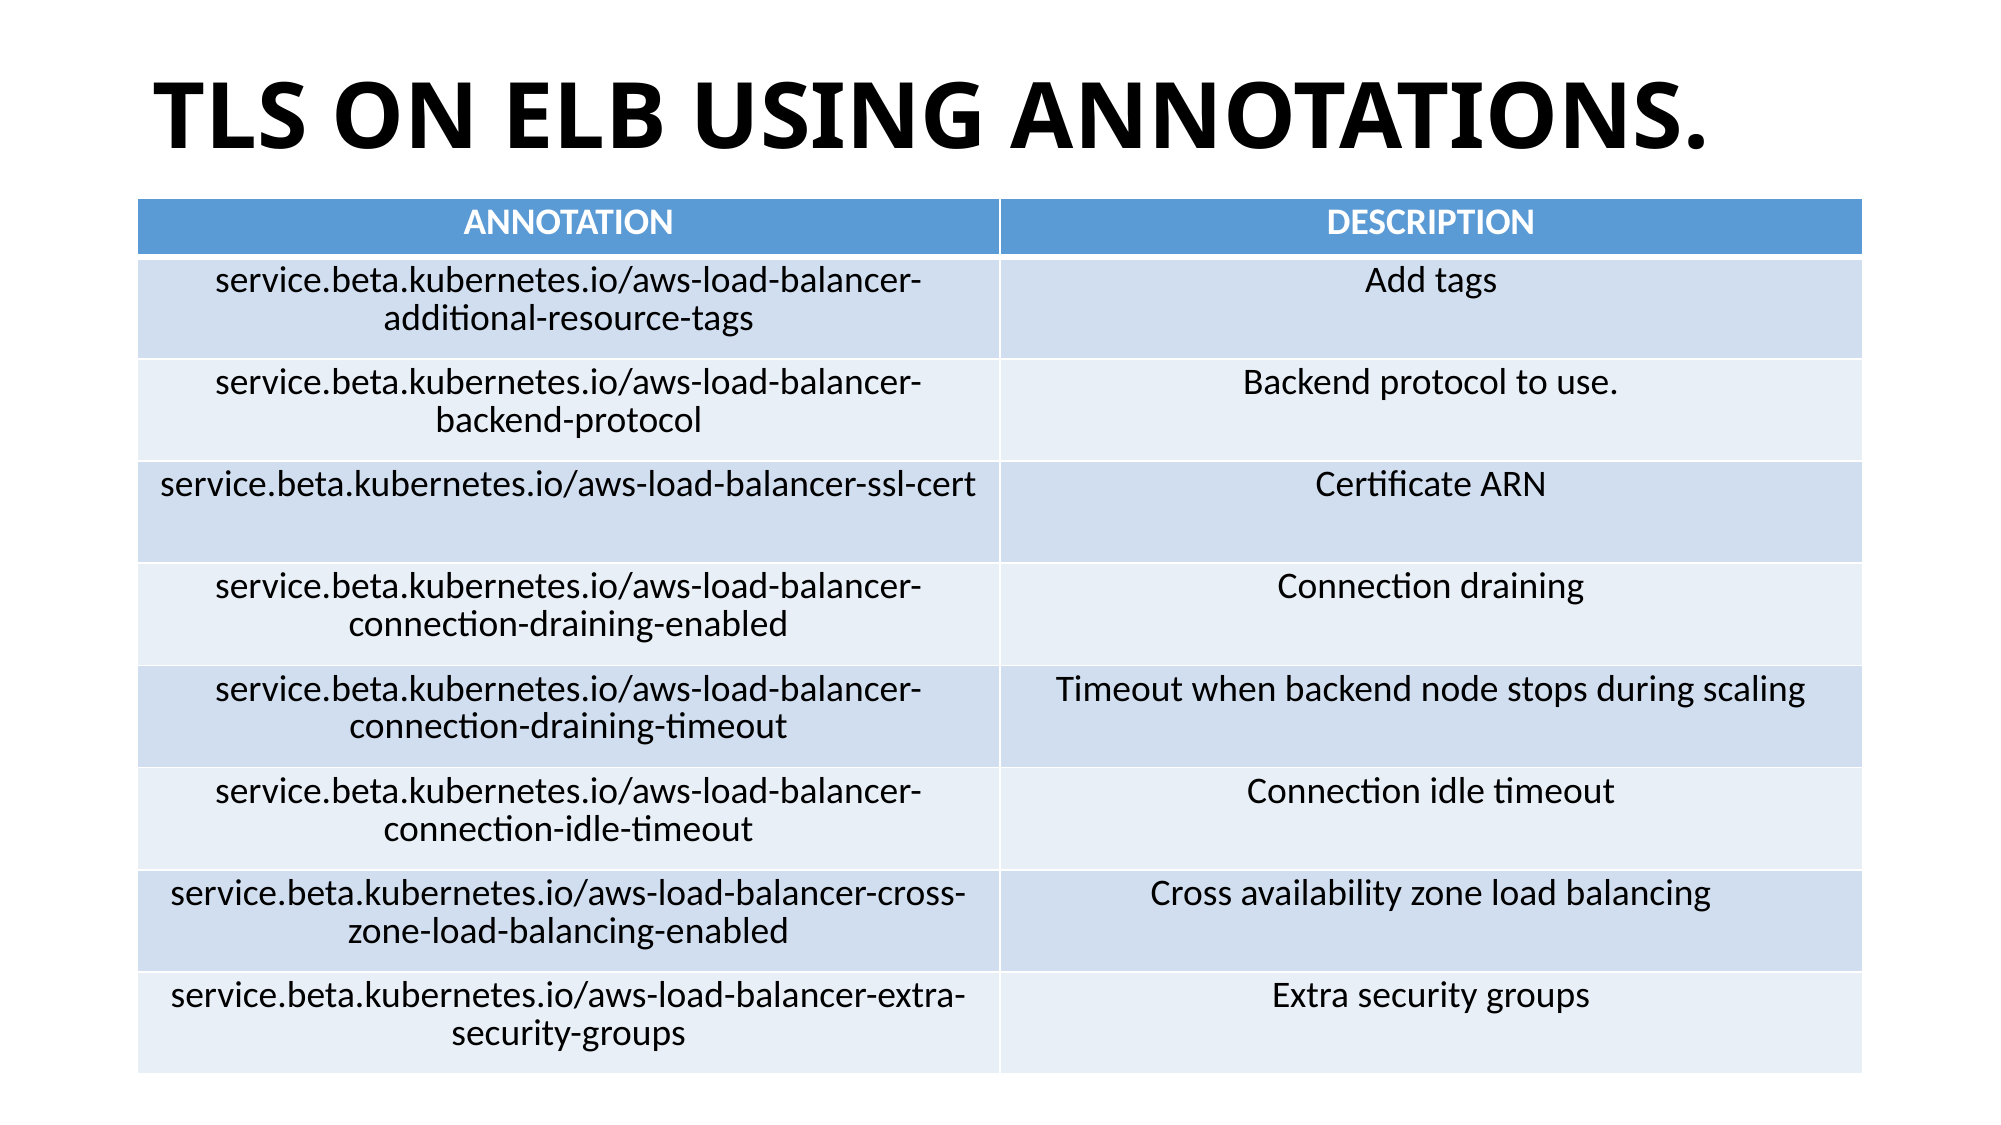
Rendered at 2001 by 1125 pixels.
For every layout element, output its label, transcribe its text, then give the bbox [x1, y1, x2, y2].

table_cell Backend protocol to use. [1001, 360, 1862, 460]
table_header ANNOTATION [138, 199, 999, 254]
table_cell service.beta.kubernetes.io/aws-load-balancer-extra-security-groups [138, 973, 999, 1073]
table_cell service.beta.kubernetes.io/aws-load-balancer-connection-draining-timeout [138, 666, 999, 767]
table_cell service.beta.kubernetes.io/aws-load-balancer-connection-idle-timeout [138, 768, 999, 869]
table_cell Certificate ARN [1001, 462, 1862, 562]
table_cell Extra security groups [1001, 973, 1862, 1073]
table_cell Timeout when backend node stops during scaling [1001, 666, 1862, 767]
table_cell Connection idle timeout [1001, 768, 1862, 869]
table_cell service.beta.kubernetes.io/aws-load-balancer-cross-zone-load-balancing-enabled [138, 871, 999, 971]
table_cell service.beta.kubernetes.io/aws-load-balancer-ssl-cert [138, 462, 999, 562]
table_header DESCRIPTION [1001, 199, 1862, 254]
table_cell service.beta.kubernetes.io/aws-load-balancer-backend-protocol [138, 360, 999, 460]
table_cell service.beta.kubernetes.io/aws-load-balancer-additional-resource-tags [138, 260, 999, 358]
table_cell Cross availability zone load balancing [1001, 871, 1862, 971]
table_cell service.beta.kubernetes.io/aws-load-balancer-connection-draining-enabled [138, 564, 999, 665]
title TLS ON ELB USING ANNOTATIONS. [137, 59, 1863, 177]
table_cell Add tags [1001, 260, 1862, 358]
table_cell Connection draining [1001, 564, 1862, 665]
